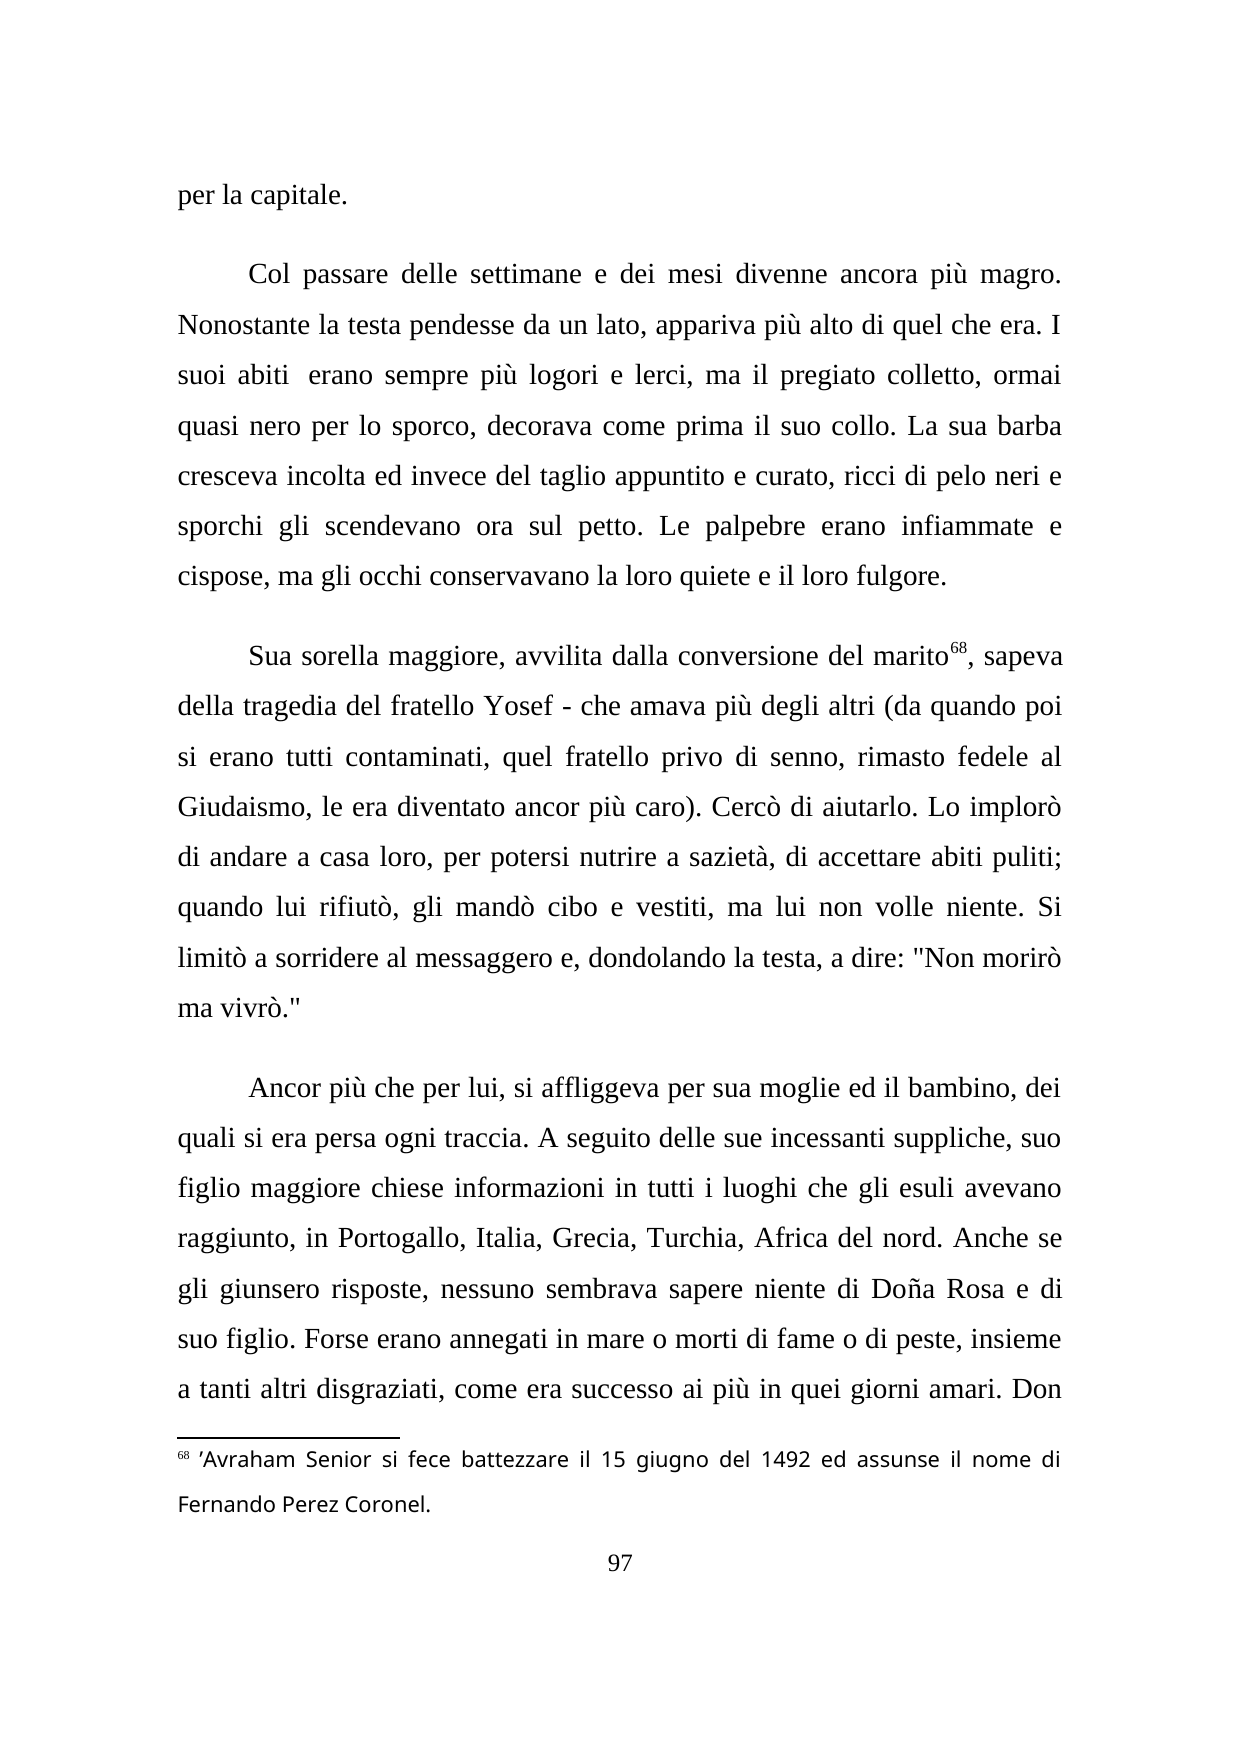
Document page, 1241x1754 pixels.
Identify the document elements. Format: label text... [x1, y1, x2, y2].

text per la capitale. [177, 177, 1063, 211]
text Ancor più che per lui, si affliggeva per sua moglie ed il bambino, dei quali si era persa ogni traccia. A seguito delle sue incessanti suppliche, suo figlio maggiore chiese informazioni in tutti i luoghi che gli esuli avevano raggiunto, in Portogallo, Italia, Grecia, Turchia, Africa del nord. Anche se gli giunsero risposte, nessuno sembrava sapere niente di Doña Rosa e di suo figlio. Forse erano annegati in mare o morti di fame o di peste, insieme a tanti altri disgraziati, come era successo ai più in quei giorni amari. Don [177, 1070, 1063, 1405]
text Sua sorella maggiore, avvilita dalla conversione del marito, sapeva della tragedia del fratello Yosef - che amava più degli altri (da quando poi si erano tutti contaminati, quel fratello privo di senno, rimasto fedele al Giudaismo, le era diventato ancor più caro). Cercò di aiutarlo. Lo implorò di andare a casa loro, per potersi nutrire a sazietà, di accettare abiti puliti; quando lui rifiutò, gli mandò cibo e vestiti, ma lui non volle niente. Si limitò a sorridere al messaggero e, dondolando la testa, a dire: "Non morirò ma vivrò." [177, 638, 1063, 1024]
text ’Avraham Senior si fece battezzare il 15 giugno del 1492 ed assunse il nome di Fernando Perez Coronel. [177, 1444, 1063, 1518]
text Col passare delle settimane e dei mesi divenne ancora più magro. Nonostante la testa pendesse da un lato, appariva più alto di quel che era. I suoi abiti erano sempre più logori e lerci, ma il pregiato colletto, ormai quasi nero per lo sporco, decorava come prima il suo collo. La sua barba cresceva incolta ed invece del taglio appuntito e curato, ricci di pelo neri e sporchi gli scendevano ora sul petto. Le palpebre erano infiammate e cispose, ma gli occhi conservavano la loro quiete e il loro fulgore. [177, 257, 1063, 592]
